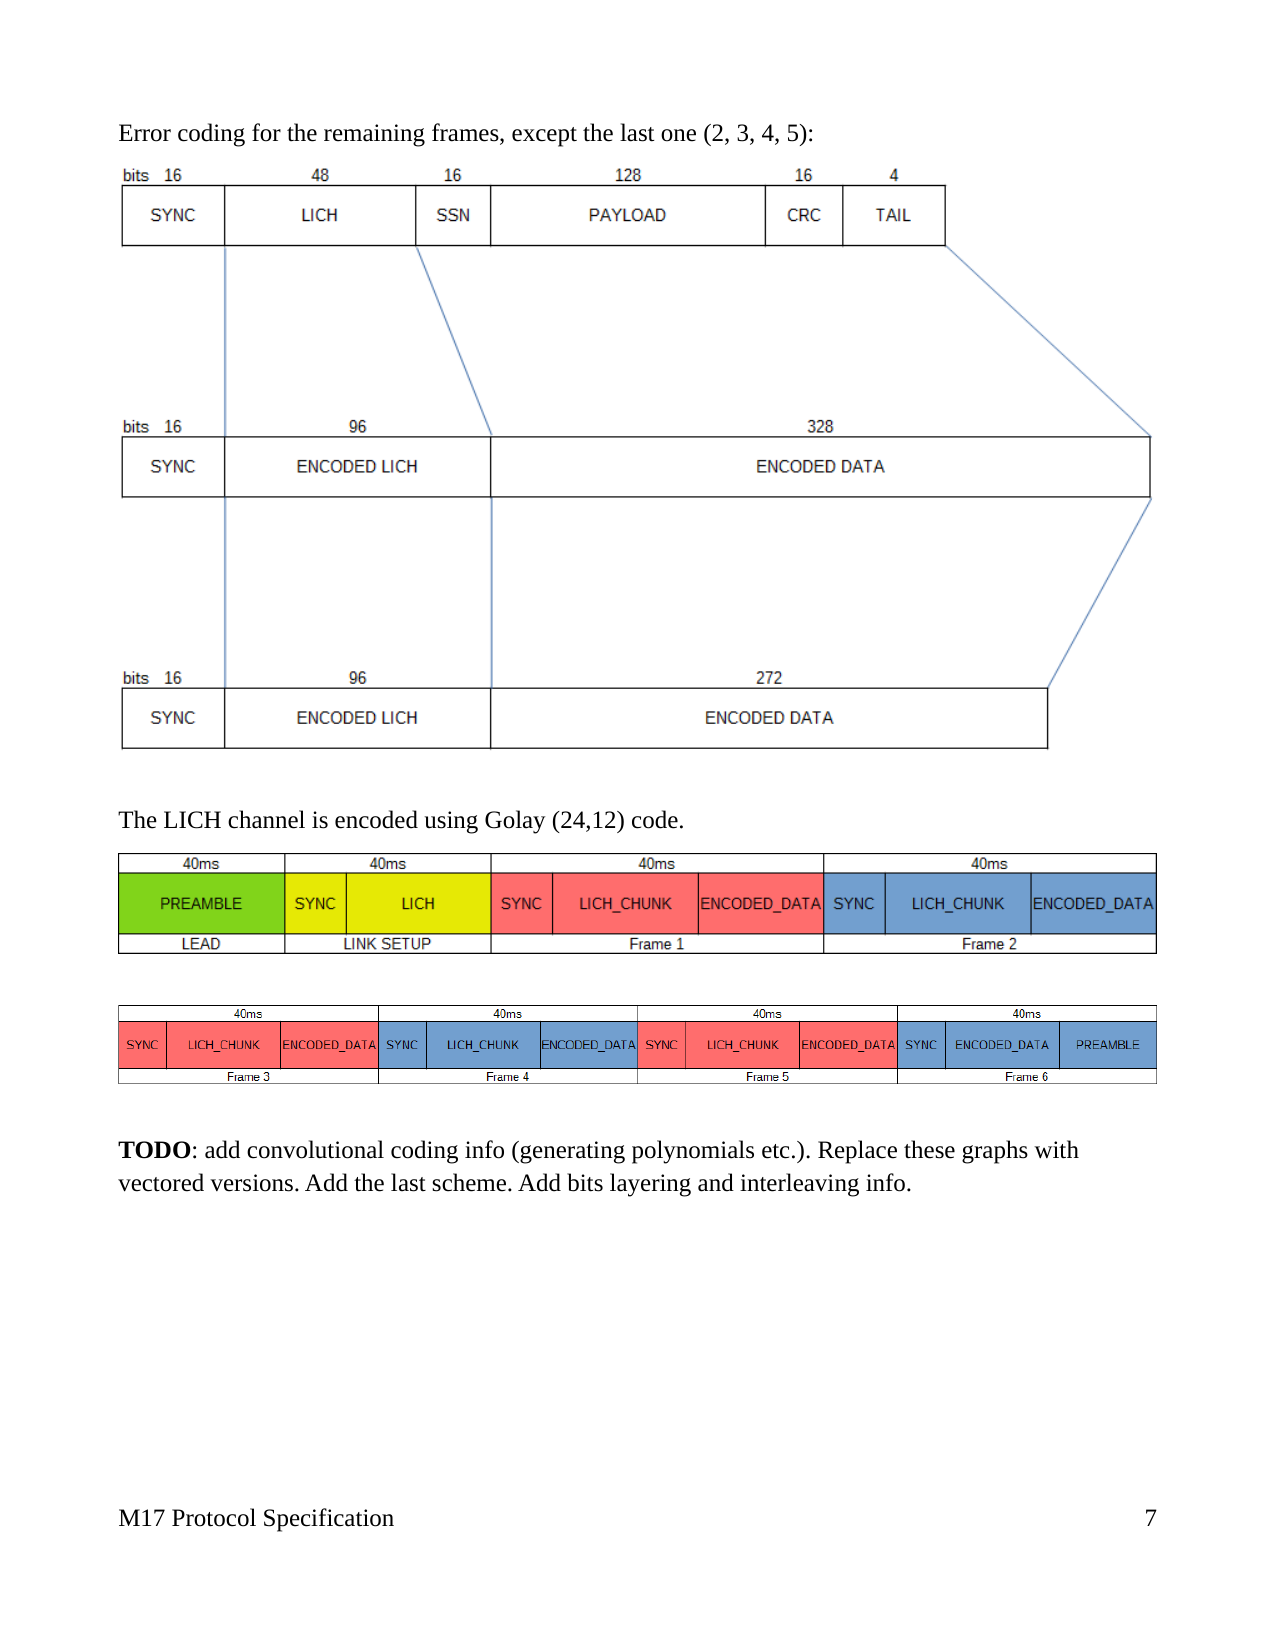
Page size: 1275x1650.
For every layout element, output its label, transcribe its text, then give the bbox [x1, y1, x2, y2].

picture [118, 1005, 1157, 1084]
picture [118, 165, 1157, 754]
picture [118, 853, 1157, 954]
text TODO: add convolutional coding info (generating polynomials etc.). Replace these graphs with vectored versions. Add the last scheme. Add bits layering and interleaving info. [118, 1135, 1157, 1197]
text The LICH channel is encoded using Golay (24,12) code. [118, 806, 1157, 834]
text Error coding for the remaining frames, except the last one (2, 3, 4, 5): [118, 118, 1157, 147]
